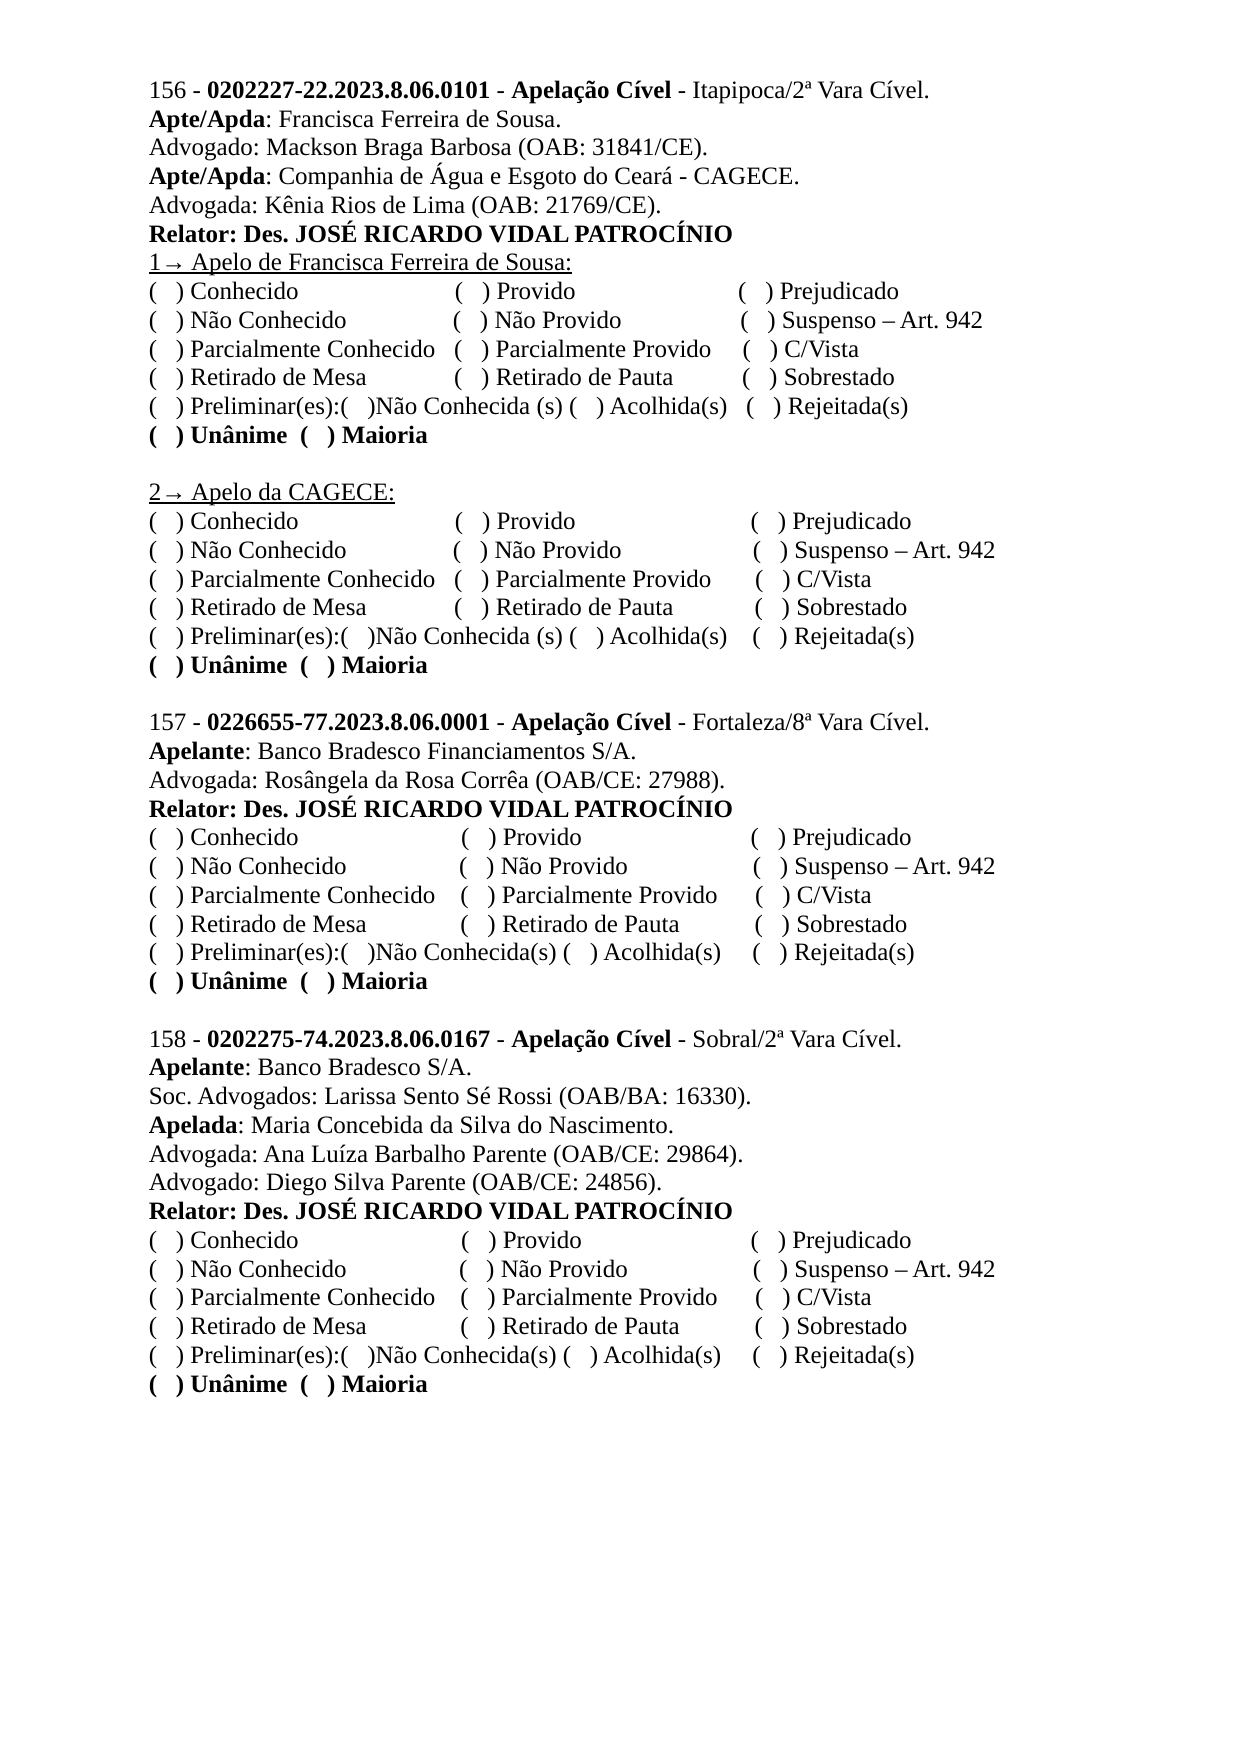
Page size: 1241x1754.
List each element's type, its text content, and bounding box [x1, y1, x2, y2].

text ( ) Parcialmente Conhecido ( ) Parcialmente Provido ( ) C/Vista [148, 334, 1158, 362]
text Apte/Apda: Francisca Ferreira de Sousa. [148, 104, 1141, 132]
text ( ) Conhecido ( ) Provido ( ) Prejudicado [148, 506, 1141, 535]
text Relator: Des. JOSÉ RICARDO VIDAL PATROCÍNIO [148, 219, 1141, 247]
text ( ) Retirado de Mesa ( ) Retirado de Pauta ( ) Sobrestado [148, 362, 1158, 391]
text ( ) Não Conhecido ( ) Não Provido ( ) Suspenso – Art. 942 [148, 1254, 1158, 1282]
text ( ) Não Conhecido ( ) Não Provido ( ) Suspenso – Art. 942 [148, 305, 1158, 334]
text Advogada: Rosângela da Rosa Corrêa (OAB/CE: 27988). [148, 765, 1141, 794]
text ( ) Preliminar(es):( )Não Conhecida (s) ( ) Acolhida(s) ( ) Rejeitada(s) [148, 391, 1158, 420]
text 1→ Apelo de Francisca Ferreira de Sousa: [148, 247, 1141, 276]
text ( ) Unânime ( ) Maioria [148, 650, 1158, 679]
text Apte/Apda: Companhia de Água e Esgoto do Ceará - CAGECE. [148, 161, 1141, 190]
text ( ) Preliminar(es):( )Não Conhecida(s) ( ) Acolhida(s) ( ) Rejeitada(s) [148, 937, 1158, 966]
text Relator: Des. JOSÉ RICARDO VIDAL PATROCÍNIO [148, 794, 1141, 822]
text Apelada: Maria Concebida da Silva do Nascimento. [148, 1110, 1141, 1139]
text ( ) Unânime ( ) Maioria [148, 1369, 1158, 1397]
text Advogada: Ana Luíza Barbalho Parente (OAB/CE: 29864). [148, 1139, 1141, 1167]
text ( ) Retirado de Mesa ( ) Retirado de Pauta ( ) Sobrestado [148, 1311, 1158, 1340]
text Apelante: Banco Bradesco S/A. [148, 1052, 1141, 1081]
text ( ) Conhecido ( ) Provido ( ) Prejudicado [148, 822, 1141, 851]
text ( ) Parcialmente Conhecido ( ) Parcialmente Provido ( ) C/Vista [148, 1282, 1158, 1311]
text Advogado: Diego Silva Parente (OAB/CE: 24856). [148, 1167, 1141, 1196]
text Soc. Advogados: Larissa Sento Sé Rossi (OAB/BA: 16330). [148, 1081, 1141, 1110]
text ( ) Parcialmente Conhecido ( ) Parcialmente Provido ( ) C/Vista [148, 564, 1158, 592]
text ( ) Retirado de Mesa ( ) Retirado de Pauta ( ) Sobrestado [148, 909, 1158, 937]
text 2→ Apelo da CAGECE: [148, 477, 1141, 506]
text 157 - 0226655-77.2023.8.06.0001 - Apelação Cível - Fortaleza/8ª Vara Cível. [148, 707, 1141, 736]
text ( ) Conhecido ( ) Provido ( ) Prejudicado [148, 276, 1141, 305]
text 156 - 0202227-22.2023.8.06.0101 - Apelação Cível - Itapipoca/2ª Vara Cível. [148, 75, 1141, 104]
text 158 - 0202275-74.2023.8.06.0167 - Apelação Cível - Sobral/2ª Vara Cível. [148, 1024, 1141, 1052]
text ( ) Unânime ( ) Maioria [148, 420, 1158, 449]
text Advogada: Kênia Rios de Lima (OAB: 21769/CE). [148, 190, 1141, 219]
text ( ) Preliminar(es):( )Não Conhecida(s) ( ) Acolhida(s) ( ) Rejeitada(s) [148, 1340, 1158, 1369]
text ( ) Unânime ( ) Maioria [148, 966, 1158, 995]
text ( ) Preliminar(es):( )Não Conhecida (s) ( ) Acolhida(s) ( ) Rejeitada(s) [148, 621, 1158, 650]
text Relator: Des. JOSÉ RICARDO VIDAL PATROCÍNIO [148, 1196, 1141, 1225]
text Apelante: Banco Bradesco Financiamentos S/A. [148, 736, 1141, 765]
text Advogado: Mackson Braga Barbosa (OAB: 31841/CE). [148, 132, 1141, 161]
text ( ) Conhecido ( ) Provido ( ) Prejudicado [148, 1225, 1141, 1254]
text ( ) Não Conhecido ( ) Não Provido ( ) Suspenso – Art. 942 [148, 535, 1158, 564]
text ( ) Retirado de Mesa ( ) Retirado de Pauta ( ) Sobrestado [148, 592, 1158, 621]
text ( ) Parcialmente Conhecido ( ) Parcialmente Provido ( ) C/Vista [148, 880, 1158, 909]
text ( ) Não Conhecido ( ) Não Provido ( ) Suspenso – Art. 942 [148, 851, 1158, 880]
